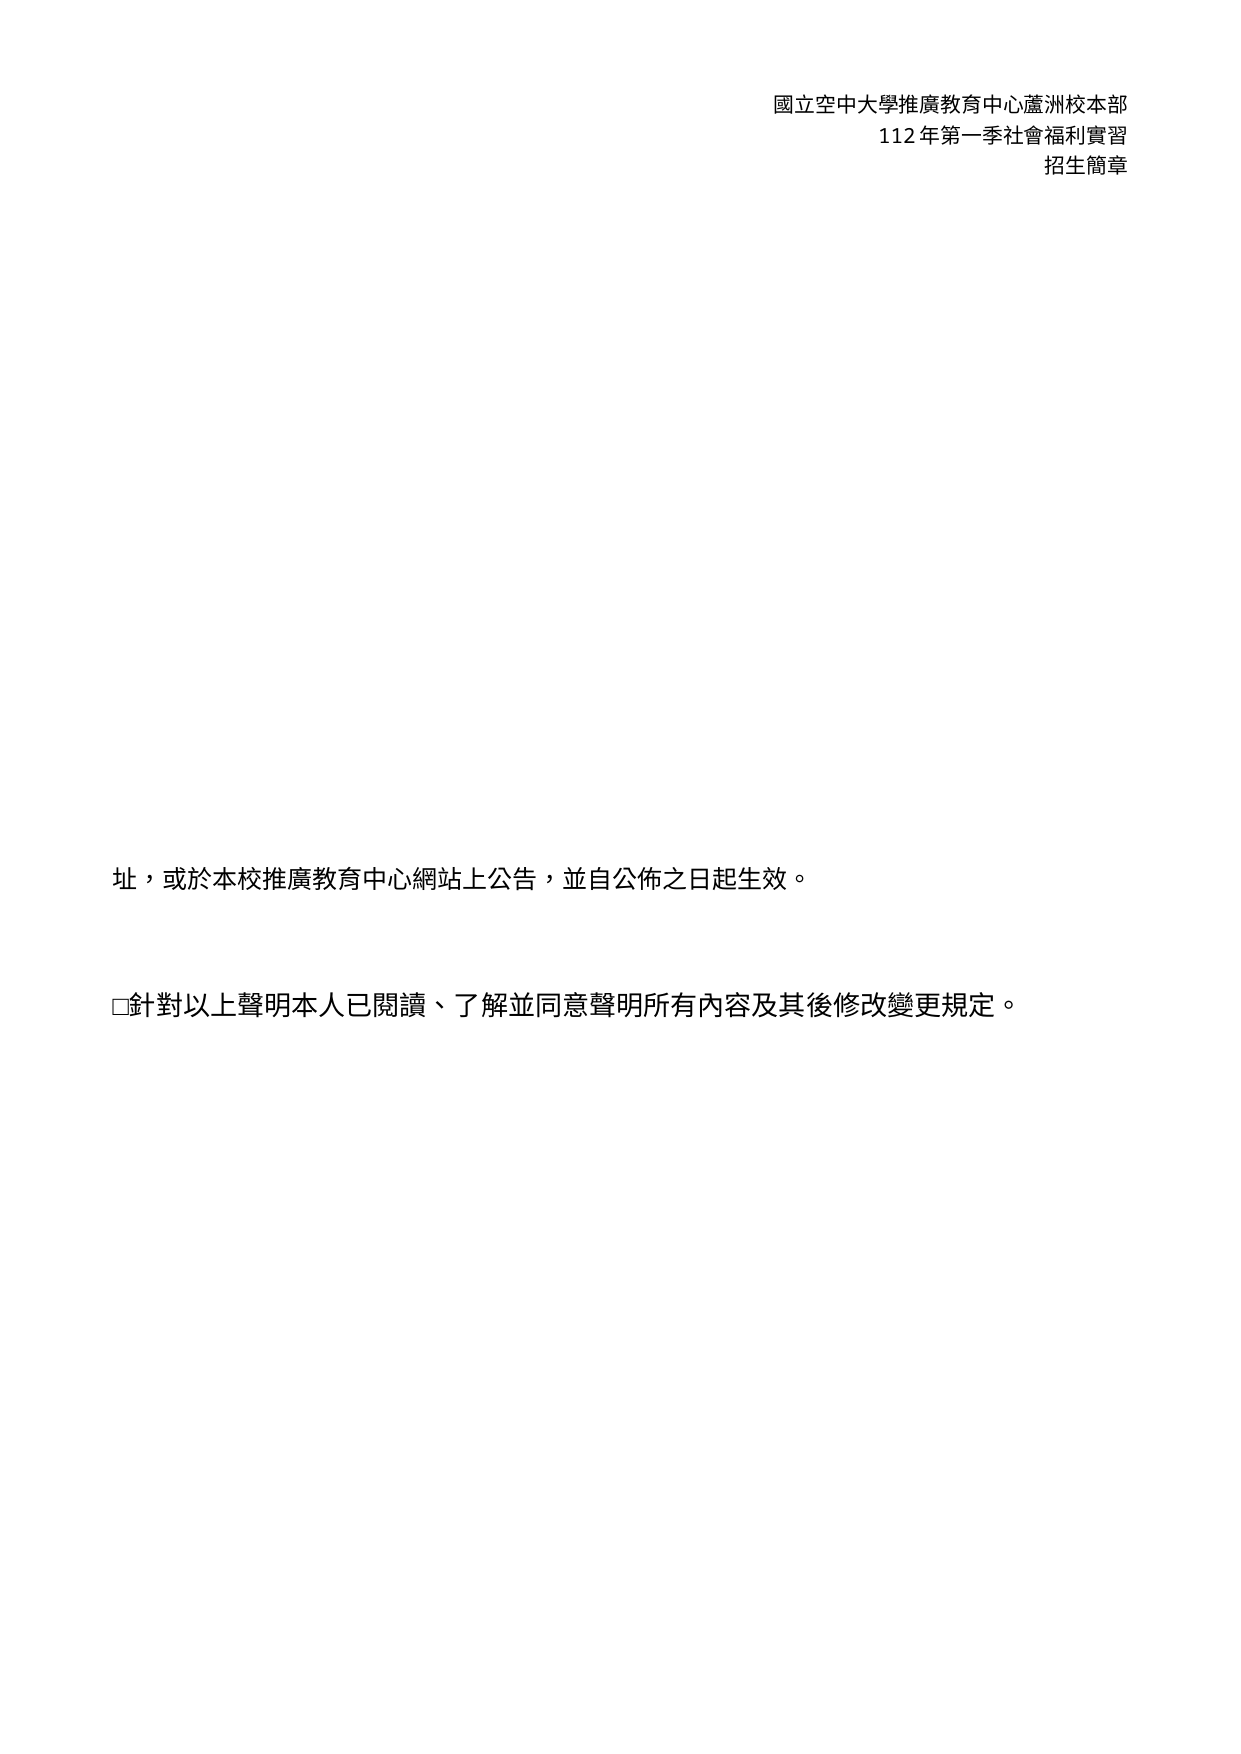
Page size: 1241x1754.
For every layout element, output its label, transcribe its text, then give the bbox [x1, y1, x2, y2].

text 址，或於本校推廣教育中心網站上公告，並自公佈之日起生效。 [112, 836, 1128, 899]
text □針對以上聲明本人已閱讀、了解並同意聲明所有內容及其後修改變更規定。 [112, 961, 1128, 1024]
